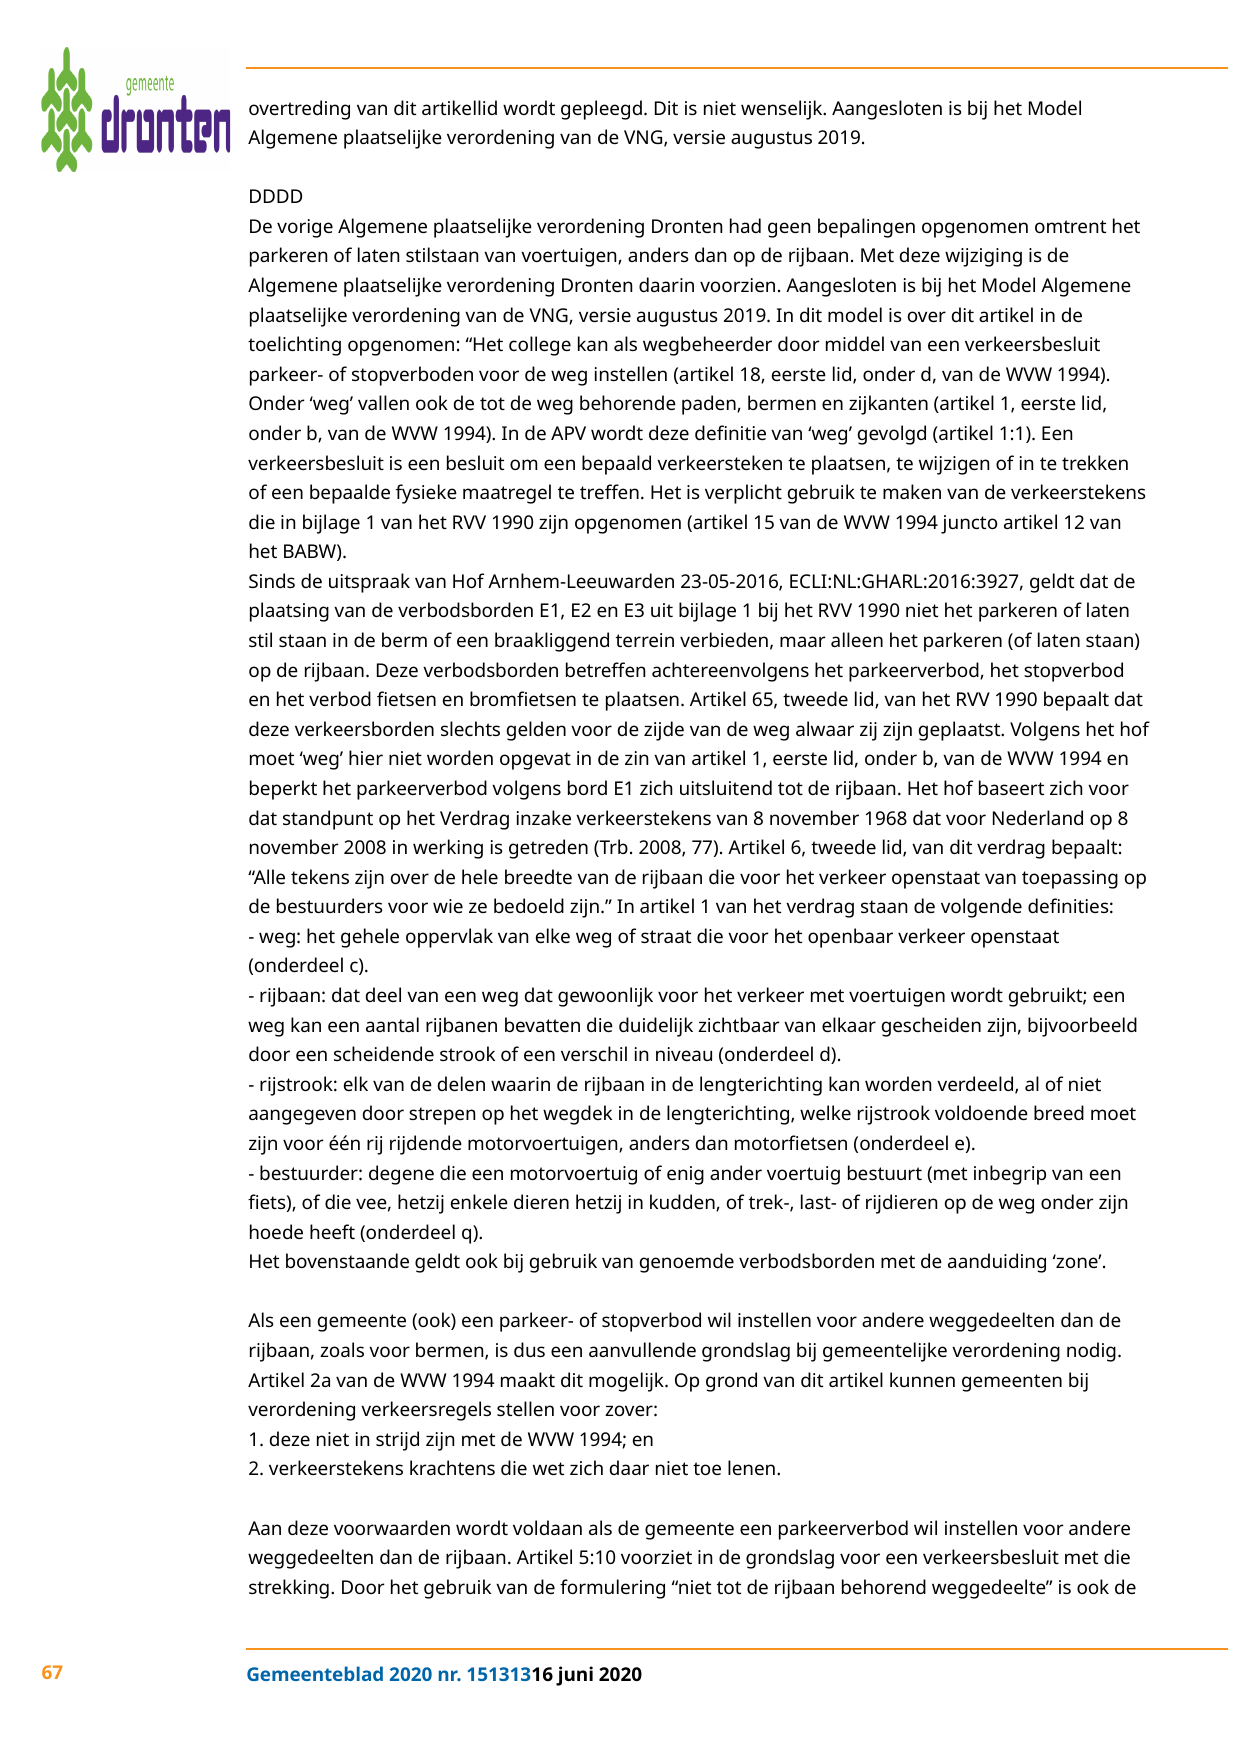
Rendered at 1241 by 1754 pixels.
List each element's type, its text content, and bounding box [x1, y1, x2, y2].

text Aan deze voorwaarden wordt voldaan als de gemeente een parkeerverbod wil instellen voor andere weggedeelten dan de rijbaan. Artikel 5:10 voorziet in de grondslag voor een verkeersbesluit met die strekking. Door het gebruik van de formulering “niet tot de rijbaan behorend weggedeelte” is ook de [248, 1515, 1152, 1600]
text 2. verkeerstekens krachtens die wet zich daar niet toe lenen. [248, 1456, 1152, 1481]
text - rijbaan: dat deel van een weg dat gewoonlijk voor het verkeer met voertuigen wordt gebruikt; een weg kan een aantal rijbanen bevatten die duidelijk zichtbaar van elkaar gescheiden zijn, bijvoorbeeld door een scheidende strook of een verschil in niveau (onderdeel d). [248, 982, 1152, 1067]
text DDDD [248, 183, 1152, 209]
text - weg: het gehele oppervlak van elke weg of straat die voor het openbaar verkeer openstaat (onderdeel c). [248, 923, 1152, 978]
text 1. deze niet in strijd zijn met de WVW 1994; en [248, 1426, 1152, 1452]
text - rijstrook: elk van de delen waarin de rijbaan in de lengterichting kan worden verdeeld, al of niet aangegeven door strepen op het wegdek in de lengterichting, welke rijstrook voldoende breed moet zijn voor één rij rijdende motorvoertuigen, anders dan motorfietsen (onderdeel e). [248, 1071, 1152, 1156]
text De vorige Algemene plaatselijke verordening Dronten had geen bepalingen opgenomen omtrent het parkeren of laten stilstaan van voertuigen, anders dan op de rijbaan. Met deze wijziging is de Algemene plaatselijke verordening Dronten daarin voorzien. Aangesloten is bij het Model Algemene plaatselijke verordening van de VNG, versie augustus 2019. In dit model is over dit artikel in de toelichting opgenomen: “Het college kan als wegbeheerder door middel van een verkeersbesluit parkeer- of stopverboden voor de weg instellen (artikel 18, eerste lid, onder d, van de WVW 1994). Onder ‘weg’ vallen ook de tot de weg behorende paden, bermen en zijkanten (artikel 1, eerste lid, onder b, van de WVW 1994). In de APV wordt deze definitie van ‘weg’ gevolgd (artikel 1:1). Een verkeersbesluit is een besluit om een bepaald verkeersteken te plaatsen, te wijzigen of in te trekken of een bepaalde fysieke maatregel te treffen. Het is verplicht gebruik te maken van de verkeerstekens die in bijlage 1 van het RVV 1990 zijn opgenomen (artikel 15 van de WVW 1994 juncto artikel 12 van het BABW). [248, 213, 1152, 564]
text Als een gemeente (ook) een parkeer- of stopverbod wil instellen voor andere weggedeelten dan de rijbaan, zoals voor bermen, is dus een aanvullende grondslag bij gemeentelijke verordening nodig. Artikel 2a van de WVW 1994 maakt dit mogelijk. Op grond van dit artikel kunnen gemeenten bij verordening verkeersregels stellen voor zover: [248, 1308, 1152, 1422]
text - bestuurder: degene die een motorvoertuig of enig ander voertuig bestuurt (met inbegrip van een fiets), of die vee, hetzij enkele dieren hetzij in kudden, of trek-, last- of rijdieren op de weg onder zijn hoede heeft (onderdeel q). [248, 1160, 1152, 1245]
picture [41, 47, 231, 172]
text Sinds de uitspraak van Hof Arnhem-Leeuwarden 23-05-2016, ECLI:NL:GHARL:2016:3927, geldt dat de plaatsing van de verbodsborden E1, E2 en E3 uit bijlage 1 bij het RVV 1990 niet het parkeren of laten stil staan in de berm of een braakliggend terrein verbieden, maar alleen het parkeren (of laten staan) op de rijbaan. Deze verbodsborden betreffen achtereenvolgens het parkeerverbod, het stopverbod en het verbod fietsen en bromfietsen te plaatsen. Artikel 65, tweede lid, van het RVV 1990 bepaalt dat deze verkeersborden slechts gelden voor de zijde van de weg alwaar zij zijn geplaatst. Volgens het hof moet ‘weg’ hier niet worden opgevat in de zin van artikel 1, eerste lid, onder b, van de WVW 1994 en beperkt het parkeerverbod volgens bord E1 zich uitsluitend tot de rijbaan. Het hof baseert zich voor dat standpunt op het Verdrag inzake verkeerstekens van 8 november 1968 dat voor Nederland op 8 november 2008 in werking is getreden (Trb. 2008, 77). Artikel 6, tweede lid, van dit verdrag bepaalt: “Alle tekens zijn over de hele breedte van de rijbaan die voor het verkeer openstaat van toepassing op de bestuurders voor wie ze bedoeld zijn.” In artikel 1 van het verdrag staan de volgende definities: [248, 568, 1152, 919]
text Het bovenstaande geldt ook bij gebruik van genoemde verbodsborden met de aanduiding ‘zone’. [248, 1248, 1152, 1274]
text overtreding van dit artikellid wordt gepleegd. Dit is niet wenselijk. Aangesloten is bij het Model Algemene plaatselijke verordening van de VNG, versie augustus 2019. [248, 95, 1152, 150]
